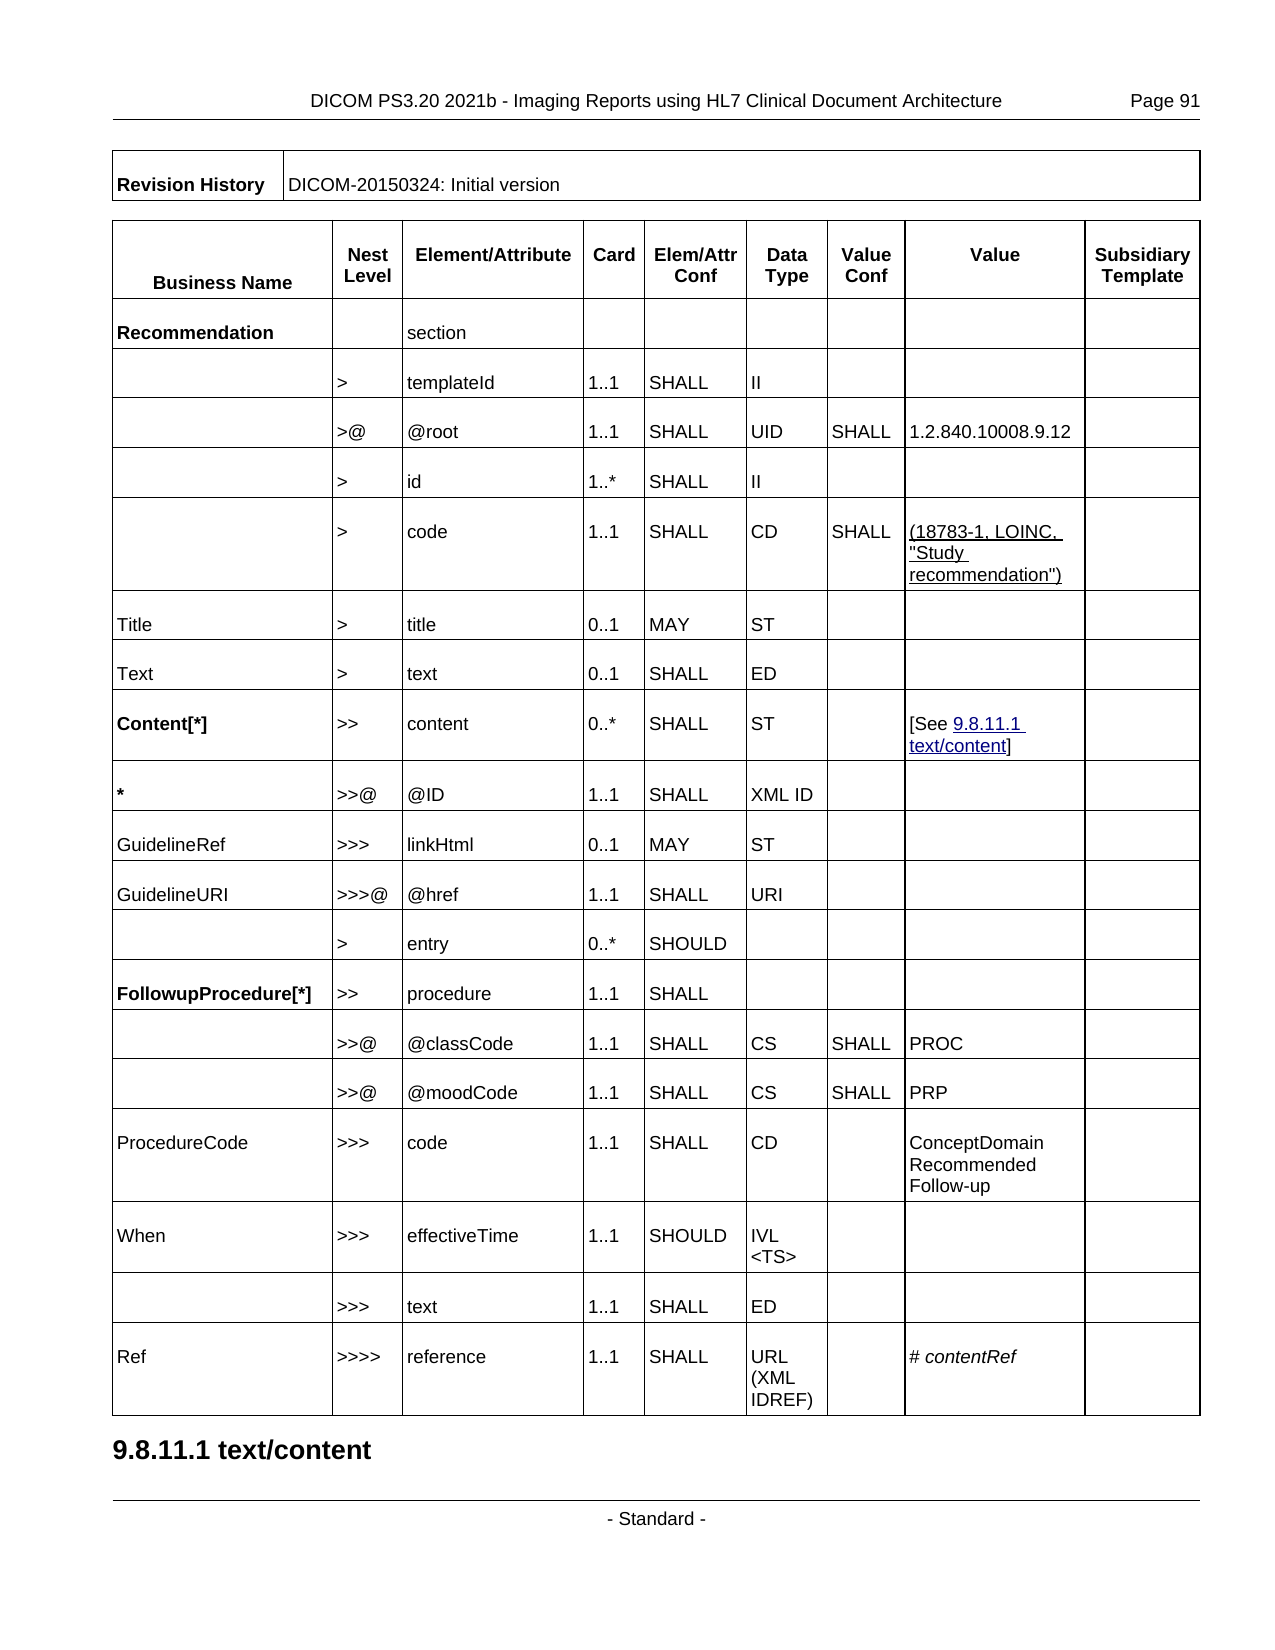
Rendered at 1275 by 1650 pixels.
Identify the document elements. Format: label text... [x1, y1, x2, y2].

table_cell URL (XML IDREF) [747, 1323, 827, 1414]
table_cell 1..1 [584, 498, 644, 589]
table_cell PROC [906, 1010, 1084, 1058]
table_cell II [747, 448, 827, 497]
table_cell [113, 349, 332, 397]
table_cell [1086, 690, 1199, 760]
table_cell [828, 1323, 904, 1414]
table_cell 1..1 [584, 1059, 644, 1108]
table_cell >>> [333, 1273, 402, 1322]
table_cell SHALL [645, 398, 746, 447]
table_cell [113, 910, 332, 959]
table_cell [828, 1202, 904, 1272]
table_cell >>>> [333, 1323, 402, 1414]
table_cell CS [747, 1059, 827, 1108]
table_cell entry [403, 910, 583, 959]
table_cell Ref [113, 1323, 332, 1414]
table_cell [1086, 498, 1199, 589]
table_cell SHALL [645, 349, 746, 397]
table_cell [828, 448, 904, 497]
table_cell When [113, 1202, 332, 1272]
table_cell [906, 811, 1084, 859]
table_cell UID [747, 398, 827, 447]
table_cell [1086, 591, 1199, 639]
table_cell > [333, 448, 402, 497]
table_cell (18783-1, LOINC, "Study recommendation") [906, 498, 1084, 589]
table_cell * [113, 761, 332, 810]
table_cell [1086, 1109, 1199, 1201]
table_cell [828, 1273, 904, 1322]
table_header Elem/Attr Conf [645, 221, 746, 298]
table_cell ED [747, 640, 827, 689]
table_cell code [403, 498, 583, 589]
table_cell @ID [403, 761, 583, 810]
table_cell URI [747, 861, 827, 909]
table_cell >>@ [333, 761, 402, 810]
table_header Business Name [113, 221, 332, 298]
table_cell ST [747, 811, 827, 859]
table_cell [584, 299, 644, 348]
table_header Nest Level [333, 221, 402, 298]
table_cell SHOULD [645, 910, 746, 959]
table_cell [828, 349, 904, 397]
table_cell [747, 299, 827, 348]
table_cell 0..* [584, 910, 644, 959]
table_cell >>> [333, 811, 402, 859]
table_cell Content[*] [113, 690, 332, 760]
table_cell 0..* [584, 690, 644, 760]
table_cell [1086, 1273, 1199, 1322]
table_cell MAY [645, 811, 746, 859]
table_cell ST [747, 690, 827, 760]
text 9.8.11.1 text/content [112, 1434, 1200, 1466]
table_cell @root [403, 398, 583, 447]
table_cell 1..1 [584, 1273, 644, 1322]
table_cell [906, 1202, 1084, 1272]
table_cell SHOULD [645, 1202, 746, 1272]
table_cell ED [747, 1273, 827, 1322]
table_cell [906, 299, 1084, 348]
table_cell [828, 640, 904, 689]
table_header Value Conf [828, 221, 904, 298]
table_cell [906, 960, 1084, 1008]
table_cell link​Html [403, 811, 583, 859]
table_cell [1086, 1059, 1199, 1108]
table_cell ST [747, 591, 827, 639]
table_cell SHALL [645, 1010, 746, 1058]
table_cell SHALL [645, 498, 746, 589]
table_cell [828, 960, 904, 1008]
table_cell reference [403, 1323, 583, 1414]
table_cell [113, 1273, 332, 1322]
table_cell text [403, 640, 583, 689]
table_cell XML ID [747, 761, 827, 810]
table_cell SHALL [645, 761, 746, 810]
table_cell SHALL [828, 498, 904, 589]
table_cell SHALL [645, 640, 746, 689]
table_cell 1..1 [584, 398, 644, 447]
table_cell 1..1 [584, 1109, 644, 1201]
table_cell >>> [333, 1202, 402, 1272]
table_cell [1086, 349, 1199, 397]
table_cell CS [747, 1010, 827, 1058]
table_cell SHALL [645, 1059, 746, 1108]
table_header Data Type [747, 221, 827, 298]
table_cell >> [333, 960, 402, 1008]
table_cell title [403, 591, 583, 639]
table_cell 1.2.840.10008.9.12 [906, 398, 1084, 447]
table_cell 0..1 [584, 591, 644, 639]
table_cell SHALL [828, 398, 904, 447]
table_cell [113, 498, 332, 589]
table_cell 1..1 [584, 1323, 644, 1414]
table_cell [1086, 1010, 1199, 1058]
table_cell Revision History [113, 151, 283, 200]
table_cell [906, 861, 1084, 909]
table_cell [828, 591, 904, 639]
table_cell >>@ [333, 1059, 402, 1108]
table_cell [906, 591, 1084, 639]
table_header Card [584, 221, 644, 298]
table_cell 1..1 [584, 1010, 644, 1058]
table_header Element/​Attribute [403, 221, 583, 298]
table_cell SHALL [645, 861, 746, 909]
table_cell PRP [906, 1059, 1084, 1108]
table_cell > [333, 640, 402, 689]
table_cell 0..1 [584, 640, 644, 689]
table_cell procedure [403, 960, 583, 1008]
table_cell Recommendation [113, 299, 332, 348]
table_cell [1086, 448, 1199, 497]
table_cell code [403, 1109, 583, 1201]
table_cell Text [113, 640, 332, 689]
table_cell >@ [333, 398, 402, 447]
table_cell [906, 448, 1084, 497]
table_header Subsidiary Template [1086, 221, 1199, 298]
table_cell # content​Ref [906, 1323, 1084, 1414]
table_cell 0..1 [584, 811, 644, 859]
table_cell SHALL [645, 448, 746, 497]
table_cell [1086, 960, 1199, 1008]
table_cell [113, 448, 332, 497]
table_cell [113, 1059, 332, 1108]
table_cell text [403, 1273, 583, 1322]
table_cell [113, 398, 332, 447]
table_cell SHALL [828, 1010, 904, 1058]
table_cell [333, 299, 402, 348]
table_cell 1..1 [584, 960, 644, 1008]
table_cell [1086, 861, 1199, 909]
table_cell 1..1 [584, 1202, 644, 1272]
table_cell [828, 299, 904, 348]
table_cell SHALL [645, 1109, 746, 1201]
table_cell content [403, 690, 583, 760]
table_cell [1086, 640, 1199, 689]
table_cell Followup​Procedure[*] [113, 960, 332, 1008]
table_cell [828, 690, 904, 760]
table_cell >>@ [333, 1010, 402, 1058]
table_cell [See 9.8.11.1 text/content] [906, 690, 1084, 760]
table_cell section [403, 299, 583, 348]
table_cell [906, 1273, 1084, 1322]
table_cell Title [113, 591, 332, 639]
table_cell 1..1 [584, 761, 644, 810]
table_cell [1086, 761, 1199, 810]
table_cell [828, 811, 904, 859]
table_cell 1..* [584, 448, 644, 497]
table_cell > [333, 498, 402, 589]
table_cell [1086, 811, 1199, 859]
table_cell [747, 910, 827, 959]
table_header Value [906, 221, 1084, 298]
table_cell [1086, 299, 1199, 348]
table_cell id [403, 448, 583, 497]
table_cell IVL <TS> [747, 1202, 827, 1272]
table_cell @moodCode [403, 1059, 583, 1108]
table_cell [828, 761, 904, 810]
table_cell [1086, 1323, 1199, 1414]
table_cell [1086, 910, 1199, 959]
table_cell SHALL [828, 1059, 904, 1108]
table_cell 1..1 [584, 861, 644, 909]
table_cell Concept​Domain Recommended Follow-up [906, 1109, 1084, 1201]
table_cell Guideline​Ref [113, 811, 332, 859]
table_cell MAY [645, 591, 746, 639]
table_cell DICOM-20150324: Initial version [284, 151, 1199, 200]
table_cell [645, 299, 746, 348]
table_cell >>> [333, 1109, 402, 1201]
table_cell [1086, 398, 1199, 447]
table_cell [906, 640, 1084, 689]
table_cell CD [747, 1109, 827, 1201]
table_cell template​Id [403, 349, 583, 397]
table_cell [828, 861, 904, 909]
table_cell >> [333, 690, 402, 760]
table_cell @href [403, 861, 583, 909]
table_cell @classCode [403, 1010, 583, 1058]
table_cell Procedure​Code [113, 1109, 332, 1201]
table_cell SHALL [645, 690, 746, 760]
table_cell [906, 910, 1084, 959]
table_cell effective​Time [403, 1202, 583, 1272]
table_cell [828, 1109, 904, 1201]
table_cell SHALL [645, 1323, 746, 1414]
table_cell II [747, 349, 827, 397]
table_cell > [333, 591, 402, 639]
table_cell Guideline​URI [113, 861, 332, 909]
table_cell >>>@ [333, 861, 402, 909]
table_cell > [333, 349, 402, 397]
table_cell [113, 1010, 332, 1058]
table_cell > [333, 910, 402, 959]
table_cell [747, 960, 827, 1008]
table_cell SHALL [645, 1273, 746, 1322]
table_cell SHALL [645, 960, 746, 1008]
table_cell [906, 761, 1084, 810]
table_cell 1..1 [584, 349, 644, 397]
table_cell CD [747, 498, 827, 589]
table_cell [828, 910, 904, 959]
table_cell [906, 349, 1084, 397]
table_cell [1086, 1202, 1199, 1272]
